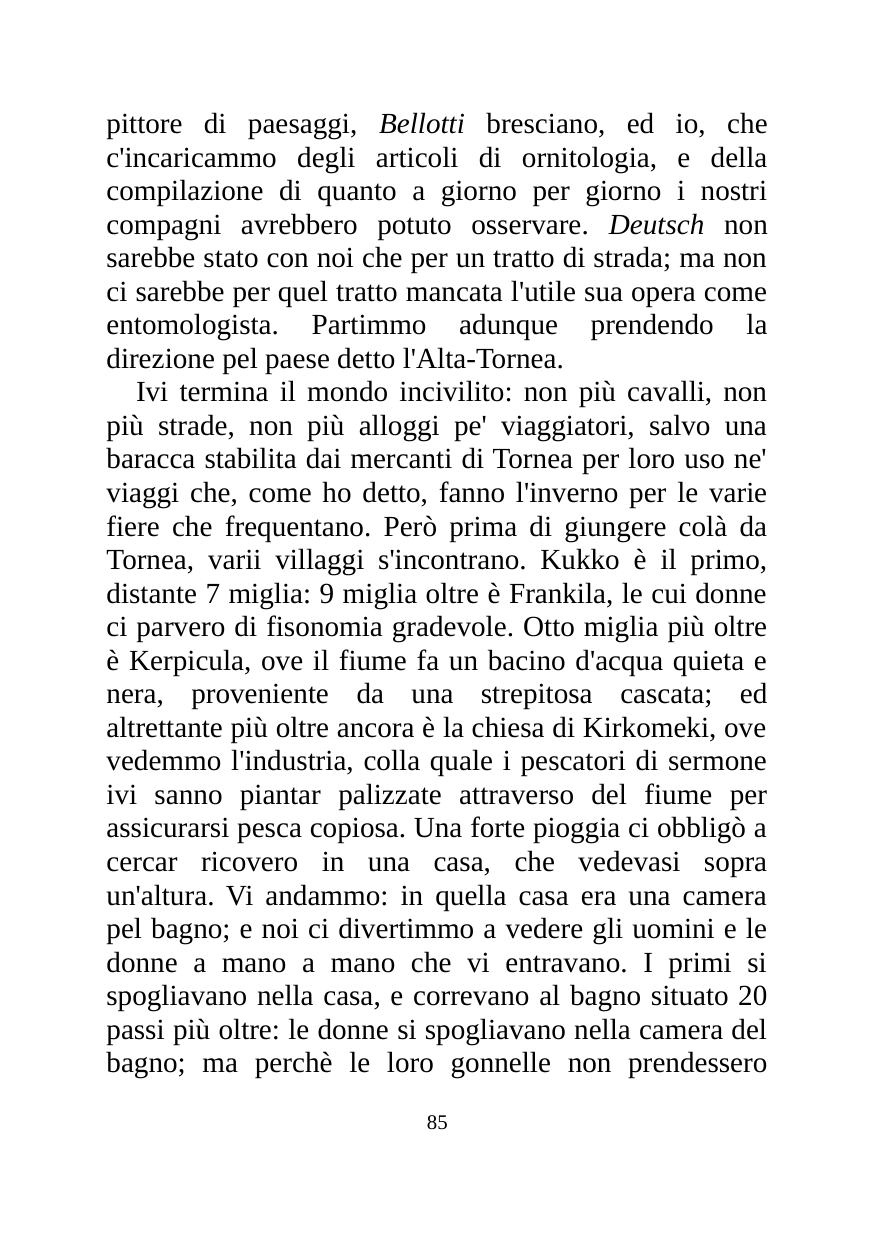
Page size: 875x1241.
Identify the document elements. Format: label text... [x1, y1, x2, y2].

text pittore di paesaggi, Bellotti bresciano, ed io, che c'incaricammo degli articoli di ornitologia, e della compilazione di quanto a giorno per giorno i nostri compagni avrebbero potuto osservare. Deutsch non sarebbe stato con noi che per un tratto di strada; ma non ci sarebbe per quel tratto mancata l'utile sua opera come entomologista. Partimmo adunque prendendo la direzione pel paese detto l'Alta-Tornea. [106, 106, 768, 374]
text Ivi termina il mondo incivilito: non più cavalli, non più strade, non più alloggi pe' viaggiatori, salvo una baracca stabilita dai mercanti di Tornea per loro uso ne' viaggi che, come ho detto, fanno l'inverno per le varie fiere che frequentano. Però prima di giungere colà da Tornea, varii villaggi s'incontrano. Kukko è il primo, distante 7 miglia: 9 miglia oltre è Frankila, le cui donne ci parvero di fisonomia gradevole. Otto miglia più oltre è Kerpicula, ove il fiume fa un bacino d'acqua quieta e nera, proveniente da una strepitosa cascata; ed altrettante più oltre ancora è la chiesa di Kirkomeki, ove vedemmo l'industria, colla quale i pescatori di sermone ivi sanno piantar palizzate attraverso del fiume per assicurarsi pesca copiosa. Una forte pioggia ci obbligò a cercar ricovero in una casa, che vedevasi sopra un'altura. Vi andammo: in quella casa era una camera pel bagno; e noi ci divertimmo a vedere gli uomini e le donne a mano a mano che vi entravano. I primi si spogliavano nella casa, e correvano al bagno situato 20 passi più oltre: le donne si spogliavano nella camera del bagno; ma perchè le loro gonnelle non prendessero [106, 374, 768, 1079]
